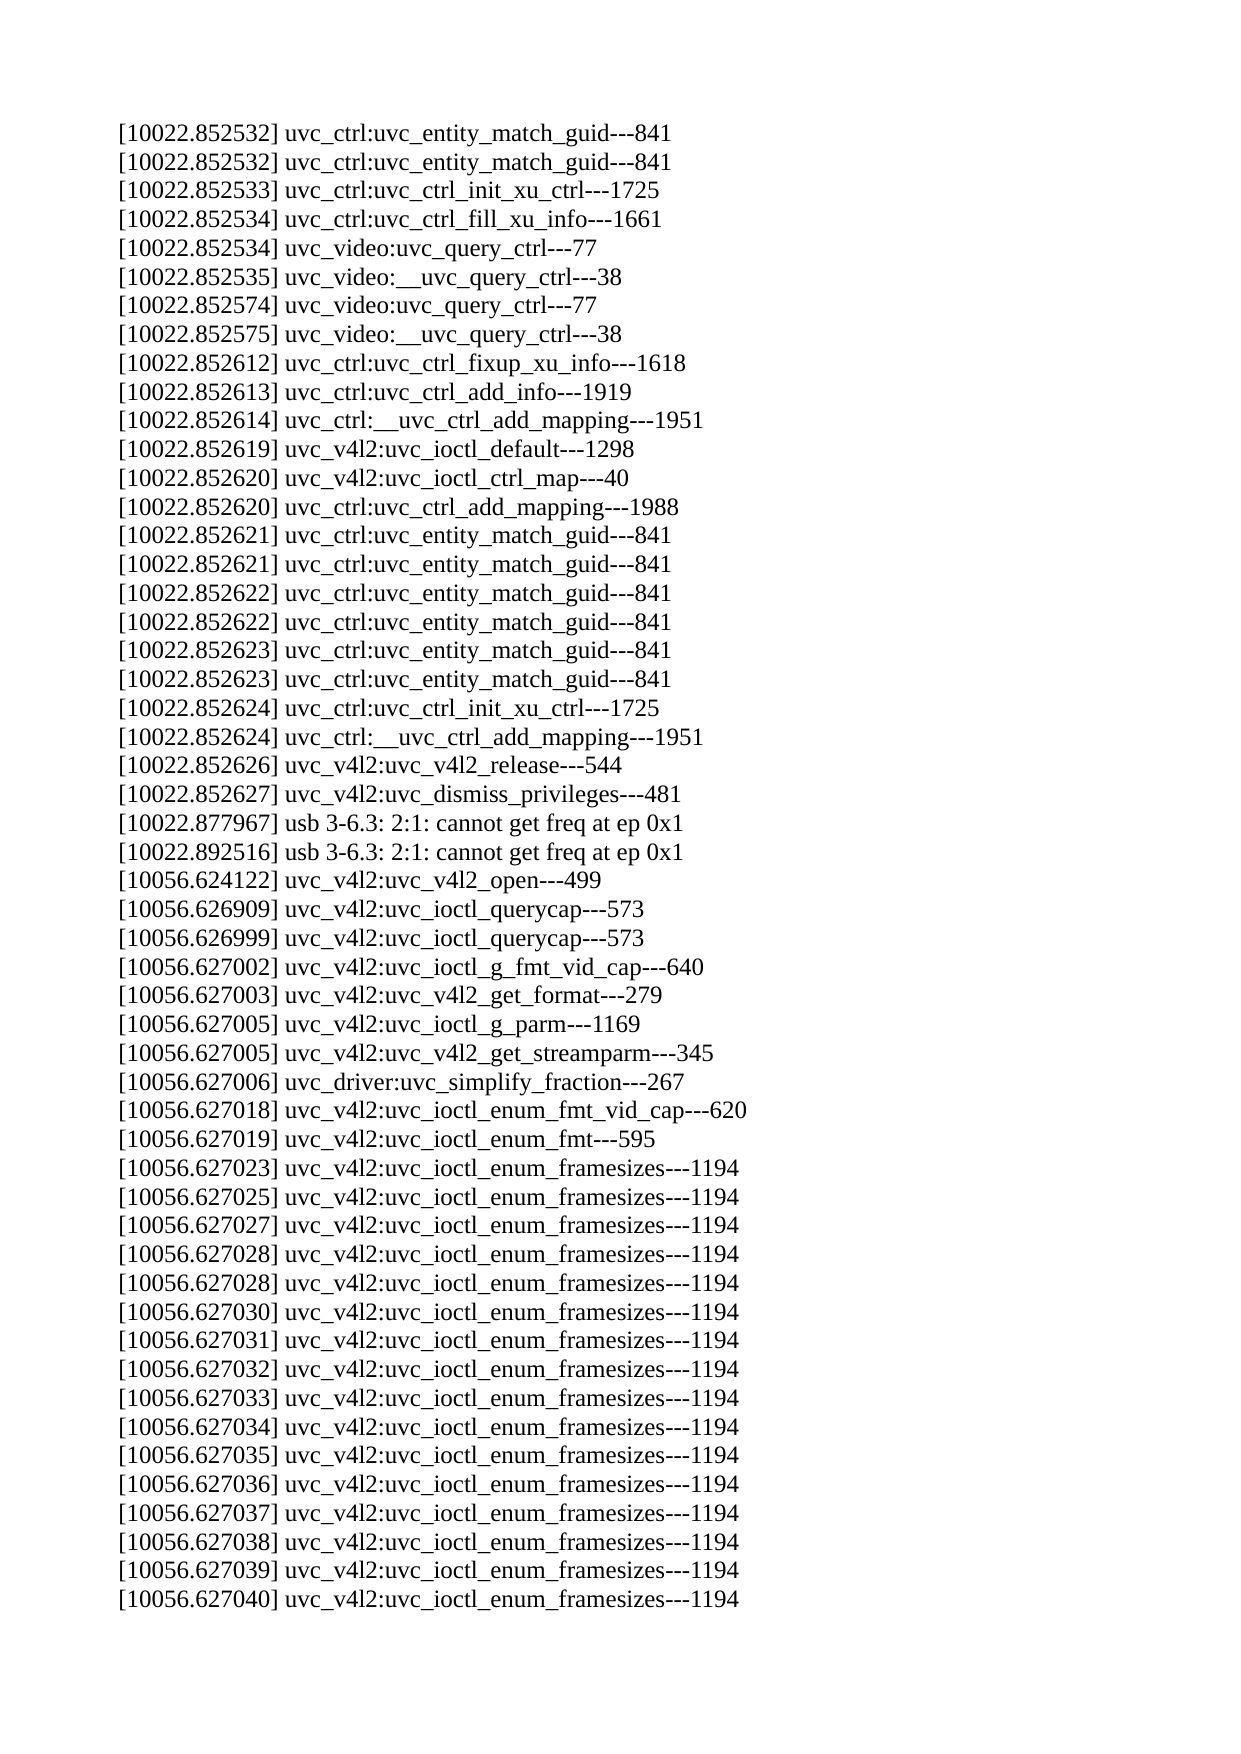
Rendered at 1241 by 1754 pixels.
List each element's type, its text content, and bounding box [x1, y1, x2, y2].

text [10056.627027] uvc_v4l2:uvc_ioctl_enum_framesizes---1194 [118, 1211, 1122, 1239]
text [10056.627006] uvc_driver:uvc_simplify_fraction---267 [118, 1067, 1122, 1096]
text [10022.877967] usb 3-6.3: 2:1: cannot get freq at ep 0x1 [118, 808, 1122, 837]
text [10022.852623] uvc_ctrl:uvc_entity_match_guid---841 [118, 664, 1122, 693]
text [10056.627034] uvc_v4l2:uvc_ioctl_enum_framesizes---1194 [118, 1412, 1122, 1441]
text [10056.627040] uvc_v4l2:uvc_ioctl_enum_framesizes---1194 [118, 1584, 1122, 1613]
text [10056.624122] uvc_v4l2:uvc_v4l2_open---499 [118, 866, 1122, 894]
text [10022.852626] uvc_v4l2:uvc_v4l2_release---544 [118, 751, 1122, 779]
text [10022.852621] uvc_ctrl:uvc_entity_match_guid---841 [118, 521, 1122, 549]
text [10056.627030] uvc_v4l2:uvc_ioctl_enum_framesizes---1194 [118, 1297, 1122, 1326]
text [10056.627035] uvc_v4l2:uvc_ioctl_enum_framesizes---1194 [118, 1441, 1122, 1469]
text [10056.627003] uvc_v4l2:uvc_v4l2_get_format---279 [118, 981, 1122, 1009]
text [10022.852613] uvc_ctrl:uvc_ctrl_add_info---1919 [118, 377, 1122, 406]
text [10022.852574] uvc_video:uvc_query_ctrl---77 [118, 291, 1122, 319]
text [10022.852620] uvc_v4l2:uvc_ioctl_ctrl_map---40 [118, 463, 1122, 492]
text [10056.627002] uvc_v4l2:uvc_ioctl_g_fmt_vid_cap---640 [118, 952, 1122, 981]
text [10022.852534] uvc_video:uvc_query_ctrl---77 [118, 233, 1122, 262]
text [10056.627005] uvc_v4l2:uvc_v4l2_get_streamparm---345 [118, 1038, 1122, 1067]
text [10022.852532] uvc_ctrl:uvc_entity_match_guid---841 [118, 118, 1122, 147]
text [10022.852532] uvc_ctrl:uvc_entity_match_guid---841 [118, 147, 1122, 176]
text [10056.627023] uvc_v4l2:uvc_ioctl_enum_framesizes---1194 [118, 1153, 1122, 1182]
text [10022.852627] uvc_v4l2:uvc_dismiss_privileges---481 [118, 779, 1122, 808]
text [10022.852612] uvc_ctrl:uvc_ctrl_fixup_xu_info---1618 [118, 348, 1122, 377]
text [10056.627039] uvc_v4l2:uvc_ioctl_enum_framesizes---1194 [118, 1556, 1122, 1584]
text [10056.626909] uvc_v4l2:uvc_ioctl_querycap---573 [118, 894, 1122, 923]
text [10056.627032] uvc_v4l2:uvc_ioctl_enum_framesizes---1194 [118, 1354, 1122, 1383]
text [10056.627038] uvc_v4l2:uvc_ioctl_enum_framesizes---1194 [118, 1527, 1122, 1556]
text [10056.627025] uvc_v4l2:uvc_ioctl_enum_framesizes---1194 [118, 1182, 1122, 1211]
text [10022.852623] uvc_ctrl:uvc_entity_match_guid---841 [118, 636, 1122, 664]
text [10022.852533] uvc_ctrl:uvc_ctrl_init_xu_ctrl---1725 [118, 176, 1122, 204]
text [10056.627036] uvc_v4l2:uvc_ioctl_enum_framesizes---1194 [118, 1469, 1122, 1498]
text [10056.627037] uvc_v4l2:uvc_ioctl_enum_framesizes---1194 [118, 1498, 1122, 1527]
text [10022.852619] uvc_v4l2:uvc_ioctl_default---1298 [118, 434, 1122, 463]
text [10022.852620] uvc_ctrl:uvc_ctrl_add_mapping---1988 [118, 492, 1122, 521]
text [10022.852624] uvc_ctrl:__uvc_ctrl_add_mapping---1951 [118, 722, 1122, 751]
text [10056.627033] uvc_v4l2:uvc_ioctl_enum_framesizes---1194 [118, 1383, 1122, 1412]
text [10022.852621] uvc_ctrl:uvc_entity_match_guid---841 [118, 549, 1122, 578]
text [10022.852622] uvc_ctrl:uvc_entity_match_guid---841 [118, 607, 1122, 636]
text [10056.627031] uvc_v4l2:uvc_ioctl_enum_framesizes---1194 [118, 1326, 1122, 1354]
text [10022.852535] uvc_video:__uvc_query_ctrl---38 [118, 262, 1122, 291]
text [10056.627018] uvc_v4l2:uvc_ioctl_enum_fmt_vid_cap---620 [118, 1096, 1122, 1124]
text [10056.626999] uvc_v4l2:uvc_ioctl_querycap---573 [118, 923, 1122, 952]
text [10022.852575] uvc_video:__uvc_query_ctrl---38 [118, 319, 1122, 348]
text [10056.627028] uvc_v4l2:uvc_ioctl_enum_framesizes---1194 [118, 1268, 1122, 1297]
text [10022.852534] uvc_ctrl:uvc_ctrl_fill_xu_info---1661 [118, 204, 1122, 233]
text [10056.627005] uvc_v4l2:uvc_ioctl_g_parm---1169 [118, 1009, 1122, 1038]
text [10022.852622] uvc_ctrl:uvc_entity_match_guid---841 [118, 578, 1122, 607]
text [10022.852614] uvc_ctrl:__uvc_ctrl_add_mapping---1951 [118, 406, 1122, 434]
text [10022.852624] uvc_ctrl:uvc_ctrl_init_xu_ctrl---1725 [118, 693, 1122, 722]
text [10022.892516] usb 3-6.3: 2:1: cannot get freq at ep 0x1 [118, 837, 1122, 866]
text [10056.627019] uvc_v4l2:uvc_ioctl_enum_fmt---595 [118, 1124, 1122, 1153]
text [10056.627028] uvc_v4l2:uvc_ioctl_enum_framesizes---1194 [118, 1239, 1122, 1268]
